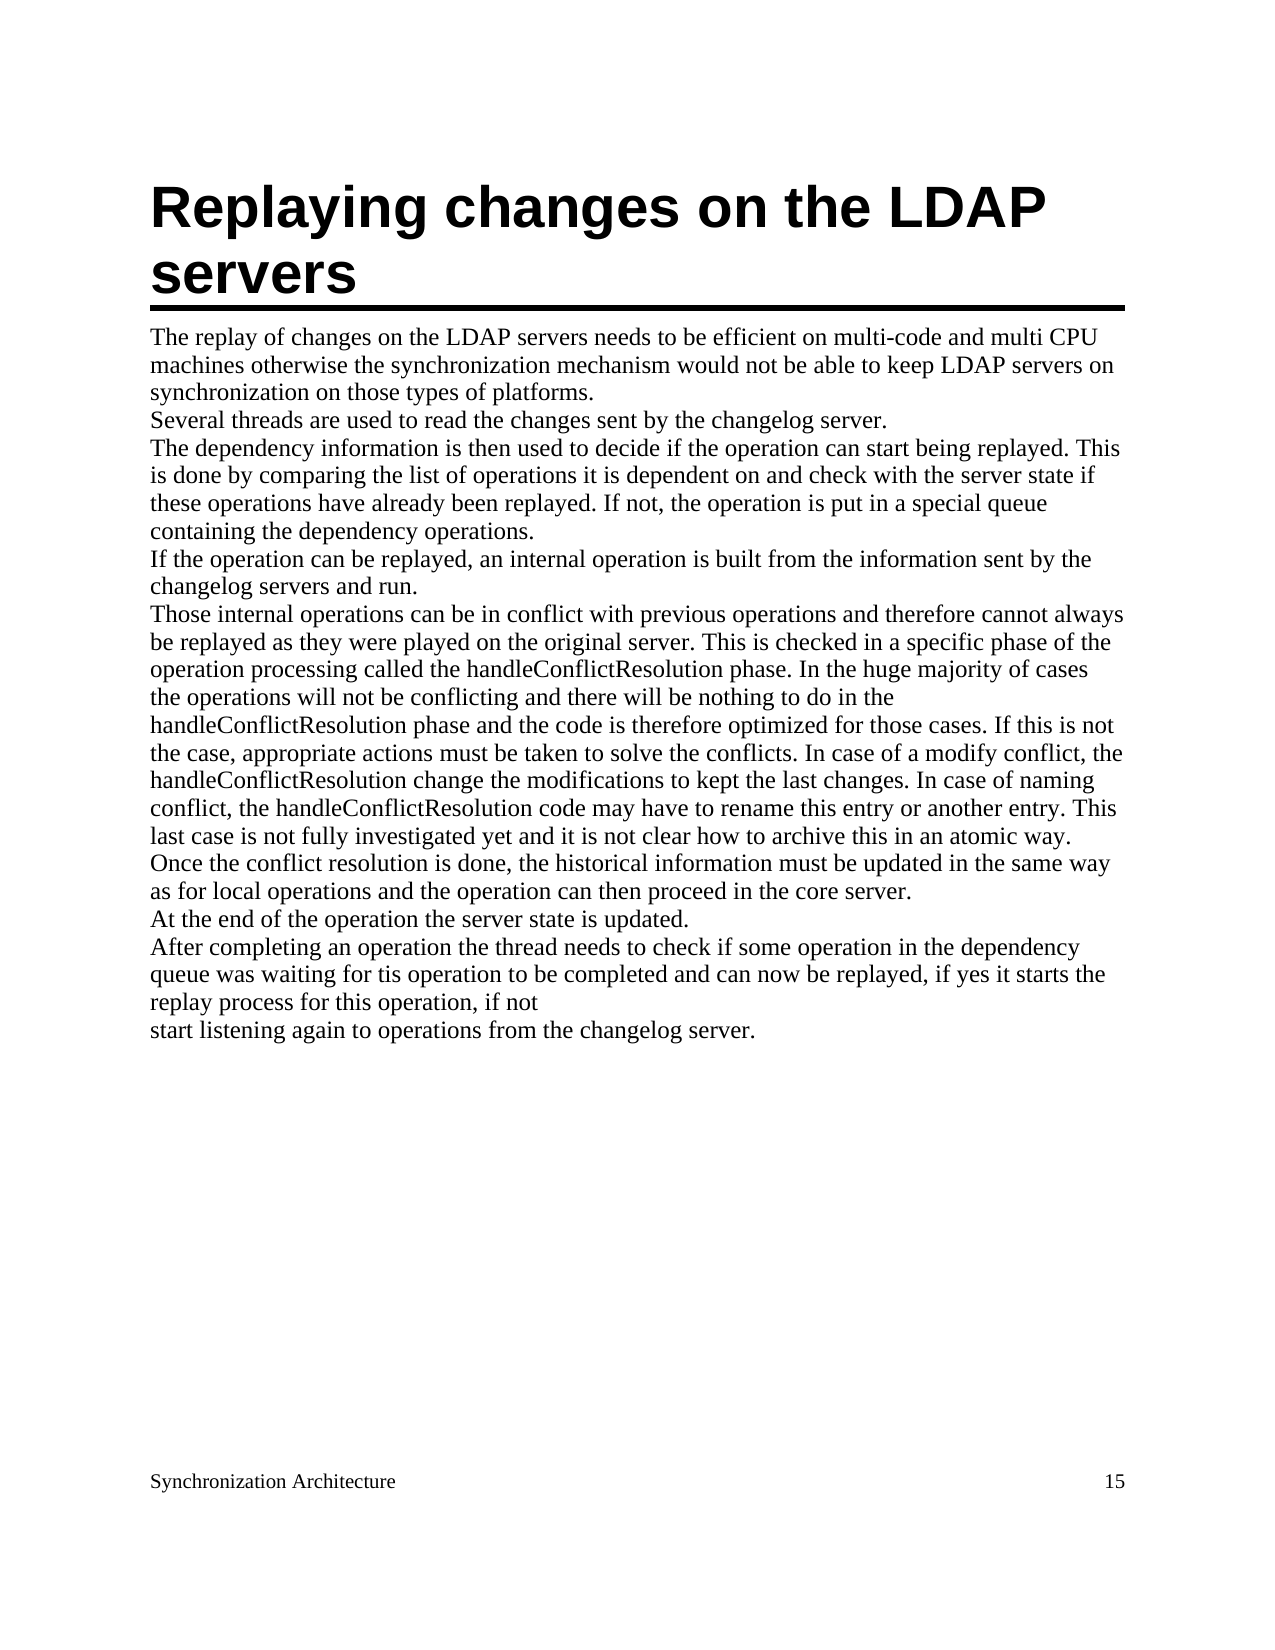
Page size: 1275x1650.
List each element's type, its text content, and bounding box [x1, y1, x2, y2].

text The replay of changes on the LDAP servers needs to be efficient on multi-code and multi CPU machines otherwise the synchronization mechanism would not be able to keep LDAP servers on synchronization on those types of platforms. Several threads are used to read the changes sent by the changelog server. The dependency information is then used to decide if the operation can start being replayed. This is done by comparing the list of operations it is dependent on and check with the server state if these operations have already been replayed. If not, the operation is put in a special queue containing the dependency operations. If the operation can be replayed, an internal operation is built from the information sent by the changelog servers and run. Those internal operations can be in conflict with previous operations and therefore cannot always be replayed as they were played on the original server. This is checked in a specific phase of the operation processing called the handleConflictResolution phase. In the huge majority of cases the operations will not be conflicting and there will be nothing to do in the handleConflictResolution phase and the code is therefore optimized for those cases. If this is not the case, appropriate actions must be taken to solve the conflicts. In case of a modify conflict, the handleConflictResolution change the modifications to kept the last changes. In case of naming conflict, the handleConflictResolution code may have to rename this entry or another entry. This last case is not fully investigated yet and it is not clear how to archive this in an atomic way. Once the conflict resolution is done, the historical information must be updated in the same way as for local operations and the operation can then proceed in the core server. At the end of the operation the server state is updated. After completing an operation the thread needs to check if some operation in the dependency queue was waiting for tis operation to be completed and can now be replayed, if yes it starts the replay process for this operation, if not start listening again to operations from the changelog server. [150, 323, 1125, 1043]
subtitle Replaying changes on the LDAP servers [150, 175, 1125, 305]
